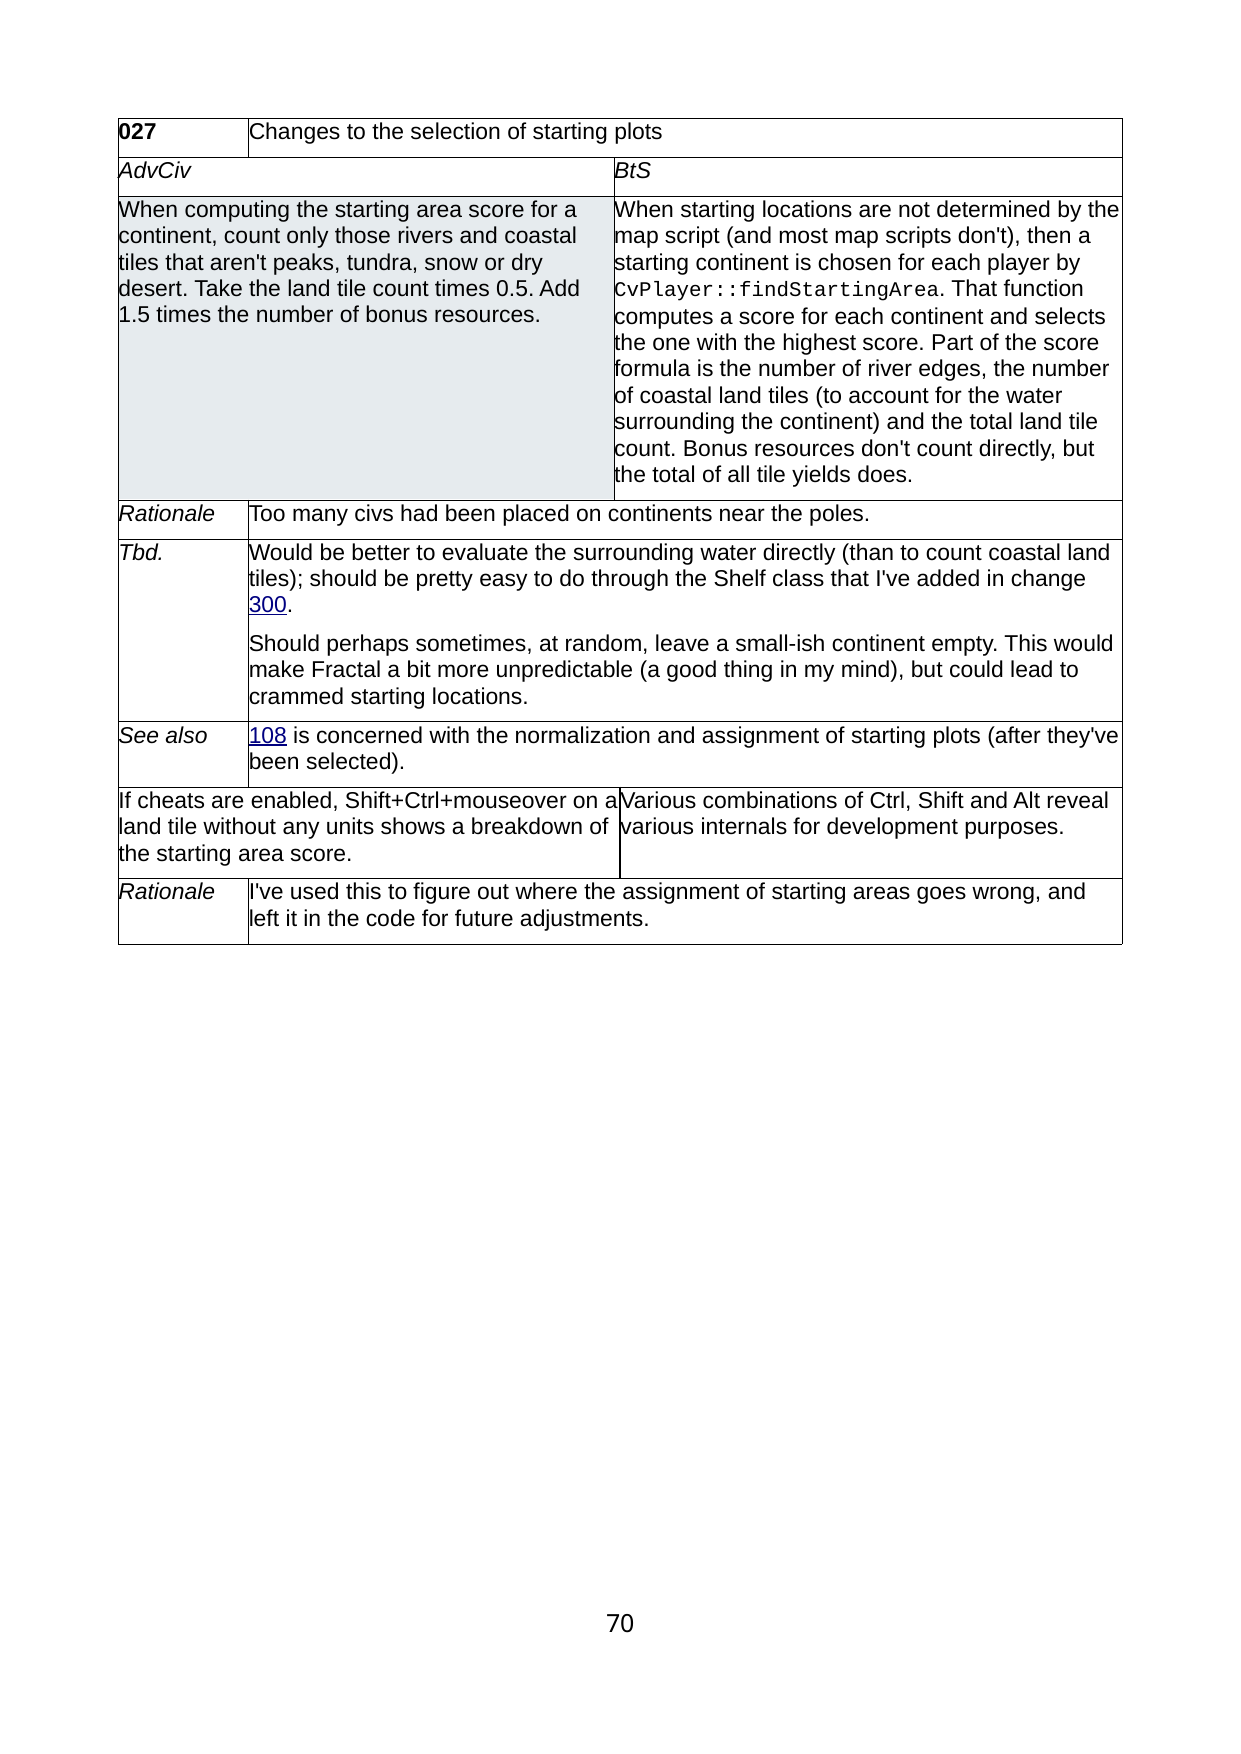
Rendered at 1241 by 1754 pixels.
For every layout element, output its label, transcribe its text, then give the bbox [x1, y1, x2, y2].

table_cell Rationale [119, 501, 248, 538]
table_cell See also [119, 722, 248, 787]
table_cell BtS [615, 158, 1122, 196]
table_header Changes to the selection of starting plots [249, 119, 1122, 157]
table_cell Would be better to evaluate the surrounding water directly (than to count coastal land tiles); should be pretty easy to do through the Shelf class that I've added in change 300. Should perhaps sometimes, at random, leave a small-ish continent empty. This would make Fractal a bit more unpredictable (a good thing in my mind), but could lead to crammed starting locations. [249, 540, 1122, 721]
table_cell I've used this to figure out where the assignment of starting areas goes wrong, and left it in the code for future adjustments. [249, 879, 1122, 943]
table_cell Rationale [119, 879, 248, 943]
table_cell If cheats are enabled, Shift+Ctrl+mouseover on a land tile without any units shows a breakdown of the starting area score. [119, 788, 619, 878]
table_cell Various combinations of Ctrl, Shift and Alt reveal various internals for development purposes. [621, 788, 1122, 878]
table_cell When starting locations are not determined by the map script (and most map scripts don't), then a starting continent is chosen for each player by CvPlayer::findStartingArea. That function computes a score for each continent and selects the one with the highest score. Part of the score formula is the number of river edges, the number of coastal land tiles (to account for the water surrounding the continent) and the total land tile count. Bonus resources don't count directly, but the total of all tile yields does. [615, 197, 1122, 499]
table_cell AdvCiv [119, 158, 614, 196]
table_cell Too many civs had been placed on continents near the poles. [249, 501, 1122, 538]
table_cell 108 is concerned with the normalization and assignment of starting plots (after they've been selected). [249, 722, 1122, 787]
table_header 027 [119, 119, 248, 157]
table_cell When computing the starting area score for a continent, count only those rivers and coastal tiles that aren't peaks, tundra, snow or dry desert. Take the land tile count times 0.5. Add 1.5 times the number of bonus resources. [119, 197, 614, 499]
table_cell Tbd. [119, 540, 248, 721]
